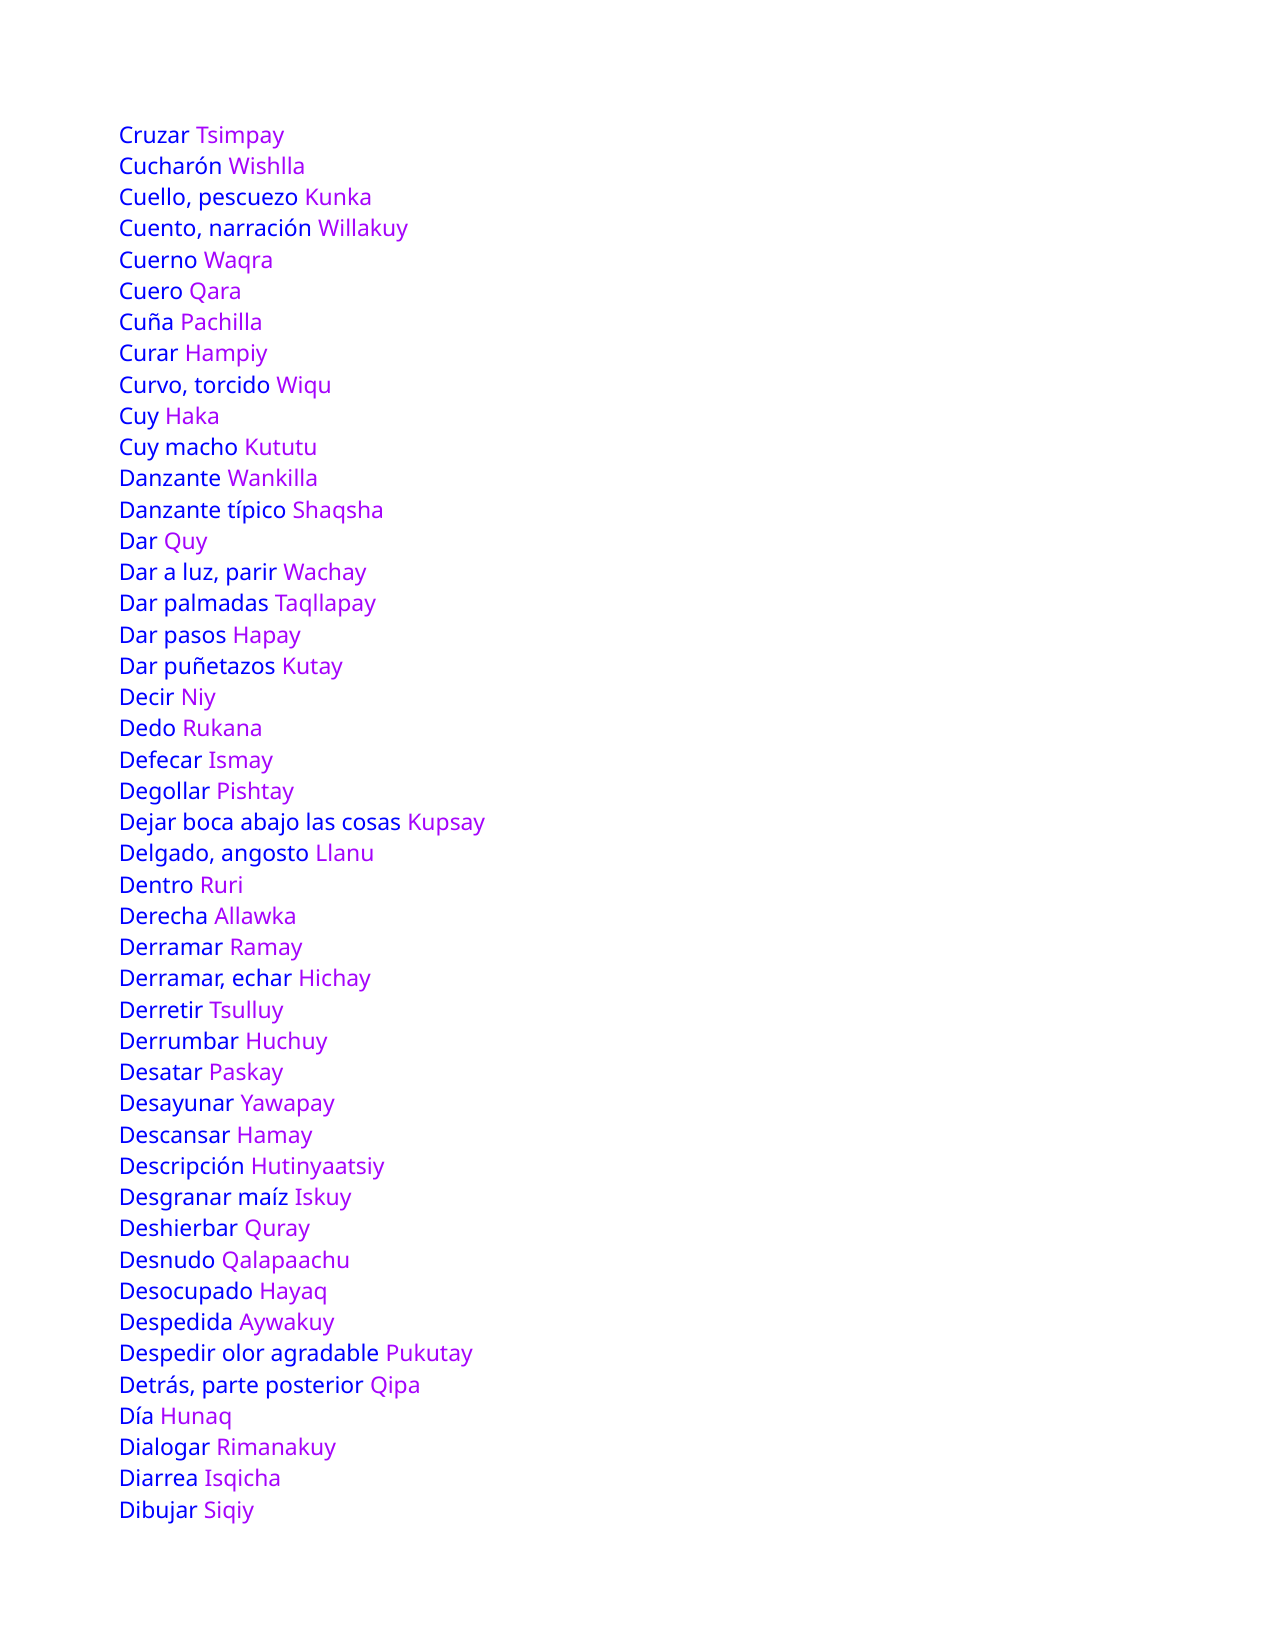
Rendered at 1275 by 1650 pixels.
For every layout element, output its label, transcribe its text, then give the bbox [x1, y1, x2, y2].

text Desayunar Yawapay [118, 1087, 1156, 1118]
text Cuello, pescuezo Kunka [118, 181, 1156, 212]
text Dialogar Rimanakuy [118, 1431, 1156, 1462]
text Derramar Ramay [118, 931, 1156, 962]
text Cuy macho Kututu [118, 431, 1156, 462]
text Derramar, echar Hichay [118, 962, 1156, 993]
text Cuero Qara [118, 275, 1156, 306]
text Danzante típico Shaqsha [118, 493, 1156, 525]
text Curar Hampiy [118, 337, 1156, 368]
text Cuento, narración Willakuy [118, 212, 1156, 243]
text Despedir olor agradable Pukutay [118, 1337, 1156, 1368]
text Curvo, torcido Wiqu [118, 368, 1156, 400]
text Defecar Ismay [118, 743, 1156, 775]
text Cuña Pachilla [118, 306, 1156, 337]
text Derecha Allawka [118, 900, 1156, 931]
text Danzante Wankilla [118, 462, 1156, 493]
text Deshierbar Quray [118, 1212, 1156, 1243]
text Cruzar Tsimpay [118, 118, 1156, 150]
text Día Hunaq [118, 1400, 1156, 1431]
text Dibujar Siqiy [118, 1493, 1156, 1525]
text Detrás, parte posterior Qipa [118, 1368, 1156, 1400]
text Desocupado Hayaq [118, 1275, 1156, 1306]
text Dar a luz, parir Wachay [118, 556, 1156, 587]
text Dedo Rukana [118, 712, 1156, 743]
text Dar puñetazos Kutay [118, 650, 1156, 681]
text Dentro Ruri [118, 868, 1156, 900]
text Despedida Aywakuy [118, 1306, 1156, 1337]
text Degollar Pishtay [118, 775, 1156, 806]
text Desatar Paskay [118, 1056, 1156, 1087]
text Derrumbar Huchuy [118, 1025, 1156, 1056]
text Desnudo Qalapaachu [118, 1243, 1156, 1275]
text Delgado, angosto Llanu [118, 837, 1156, 868]
text Derretir Tsulluy [118, 993, 1156, 1025]
text Cuerno Waqra [118, 243, 1156, 275]
text Cuy Haka [118, 400, 1156, 431]
text Descansar Hamay [118, 1118, 1156, 1150]
text Dejar boca abajo las cosas Kupsay [118, 806, 1156, 837]
text Cucharón Wishlla [118, 150, 1156, 181]
text Desgranar maíz Iskuy [118, 1181, 1156, 1212]
text Descripción Hutinyaatsiy [118, 1150, 1156, 1181]
text Decir Niy [118, 681, 1156, 712]
text Dar Quy [118, 525, 1156, 556]
text Dar pasos Hapay [118, 618, 1156, 650]
text Diarrea Isqicha [118, 1462, 1156, 1493]
text Dar palmadas Taqllapay [118, 587, 1156, 618]
